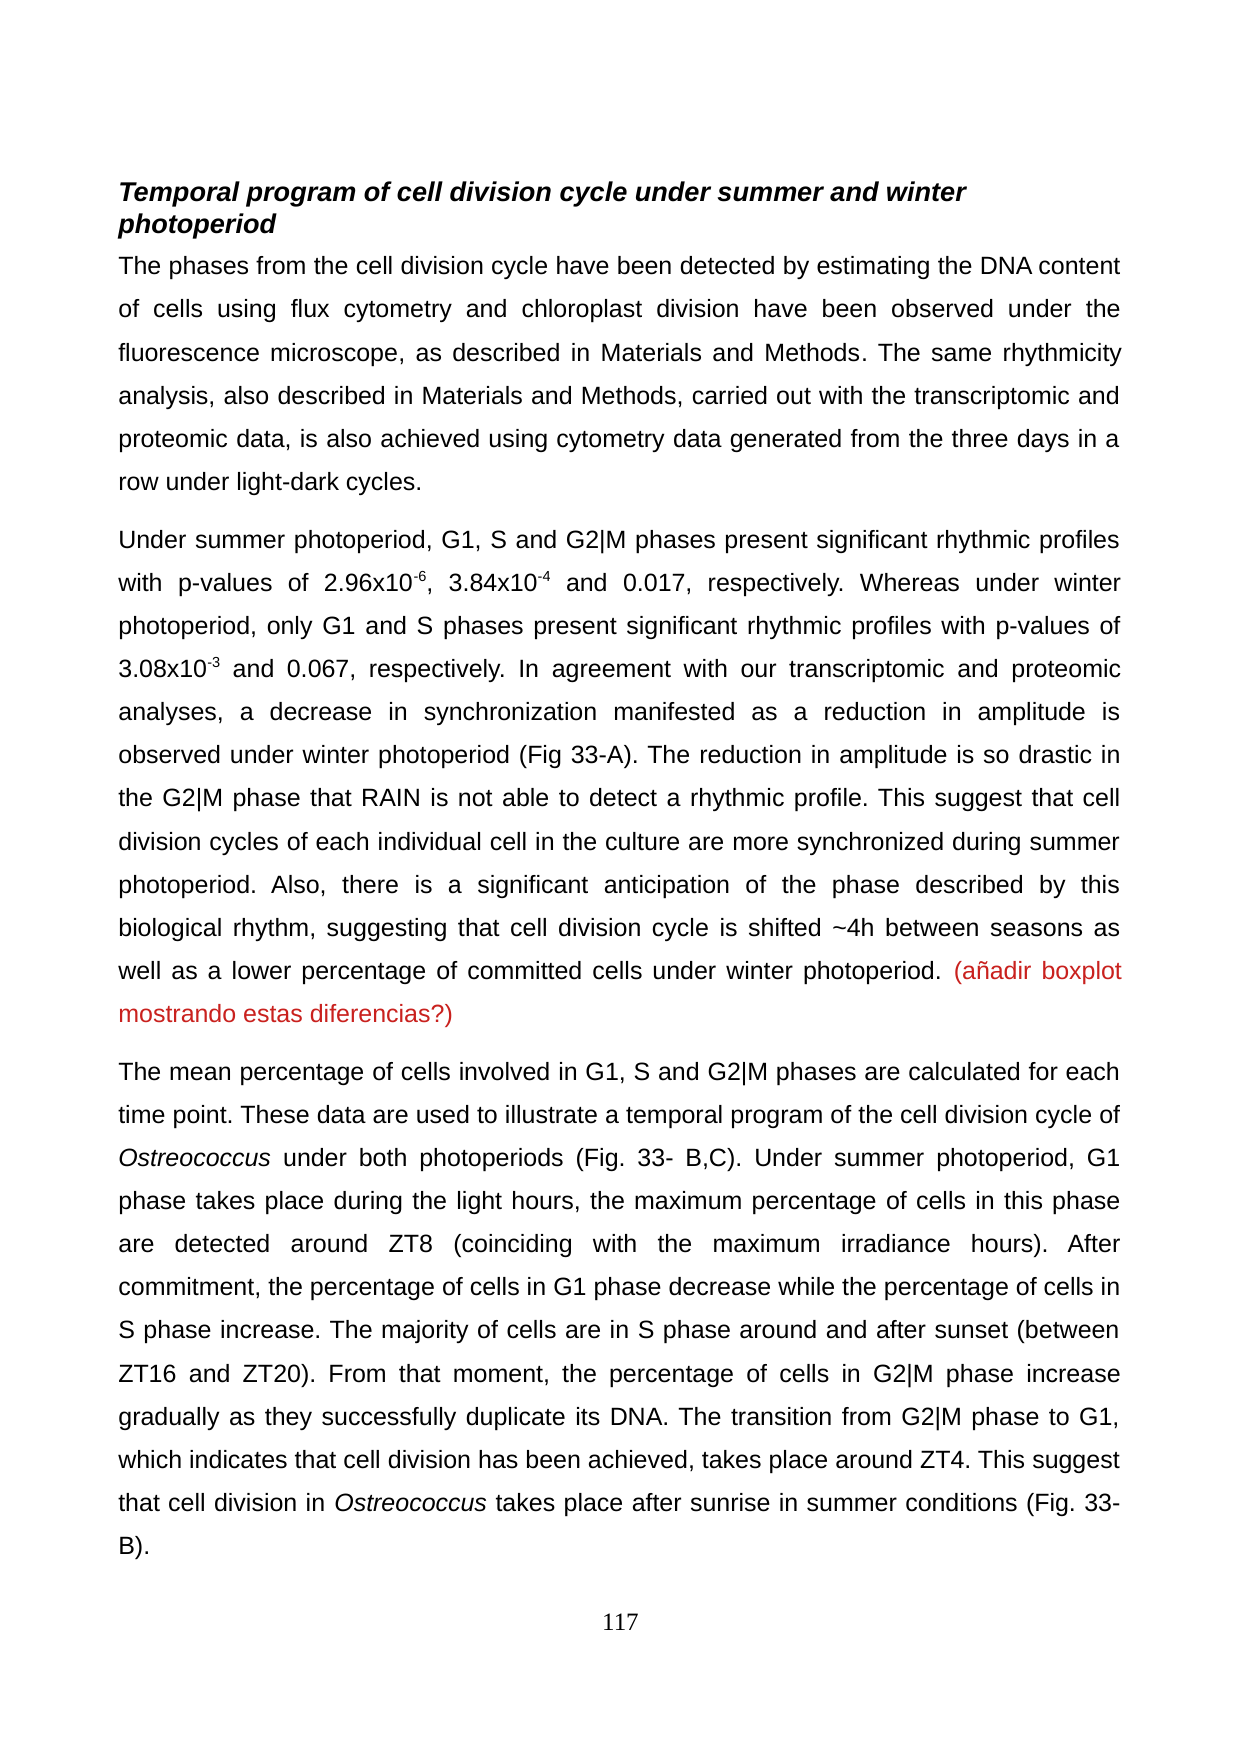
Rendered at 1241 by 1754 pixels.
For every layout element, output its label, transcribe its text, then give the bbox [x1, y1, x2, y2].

text Under summer photoperiod, G1, S and G2|M phases present significant rhythmic profiles with p-values of 2.96x10-6, 3.84x10-4 and 0.017, respectively. Whereas under winter photoperiod, only G1 and S phases present significant rhythmic profiles with p-values of 3.08x10-3 and 0.067, respectively. In agreement with our transcriptomic and proteomic analyses, a decrease in synchronization manifested as a reduction in amplitude is observed under winter photoperiod (Fig 33-A). The reduction in amplitude is so drastic in the G2|M phase that RAIN is not able to detect a rhythmic profile. This suggest that cell division cycles of each individual cell in the culture are more synchronized during summer photoperiod. Also, there is a significant anticipation of the phase described by this biological rhythm, suggesting that cell division cycle is shifted ~4h between seasons as well as a lower percentage of committed cells under winter photoperiod. (añadir boxplot mostrando estas diferencias?) [118, 525, 1122, 1028]
text The phases from the cell division cycle have been detected by estimating the DNA content of cells using flux cytometry and chloroplast division have been observed under the fluorescence microscope, as described in Materials and Methods. The same rhythmicity analysis, also described in Materials and Methods, carried out with the transcriptomic and proteomic data, is also achieved using cytometry data generated from the three days in a row under light-dark cycles. [118, 251, 1122, 496]
subtitle Temporal program of cell division cycle under summer and winter photoperiod [118, 176, 1122, 239]
text The mean percentage of cells involved in G1, S and G2|M phases are calculated for each time point. These data are used to illustrate a temporal program of the cell division cycle of Ostreococcus under both photoperiods (Fig. 33- B,C). Under summer photoperiod, G1 phase takes place during the light hours, the maximum percentage of cells in this phase are detected around ZT8 (coinciding with the maximum irradiance hours). After commitment, the percentage of cells in G1 phase decrease while the percentage of cells in S phase increase. The majority of cells are in S phase around and after sunset (between ZT16 and ZT20). From that moment, the percentage of cells in G2|M phase increase gradually as they successfully duplicate its DNA. The transition from G2|M phase to G1, which indicates that cell division has been achieved, takes place around ZT4. This suggest that cell division in Ostreococcus takes place after sunrise in summer conditions (Fig. 33-B). [118, 1057, 1122, 1560]
